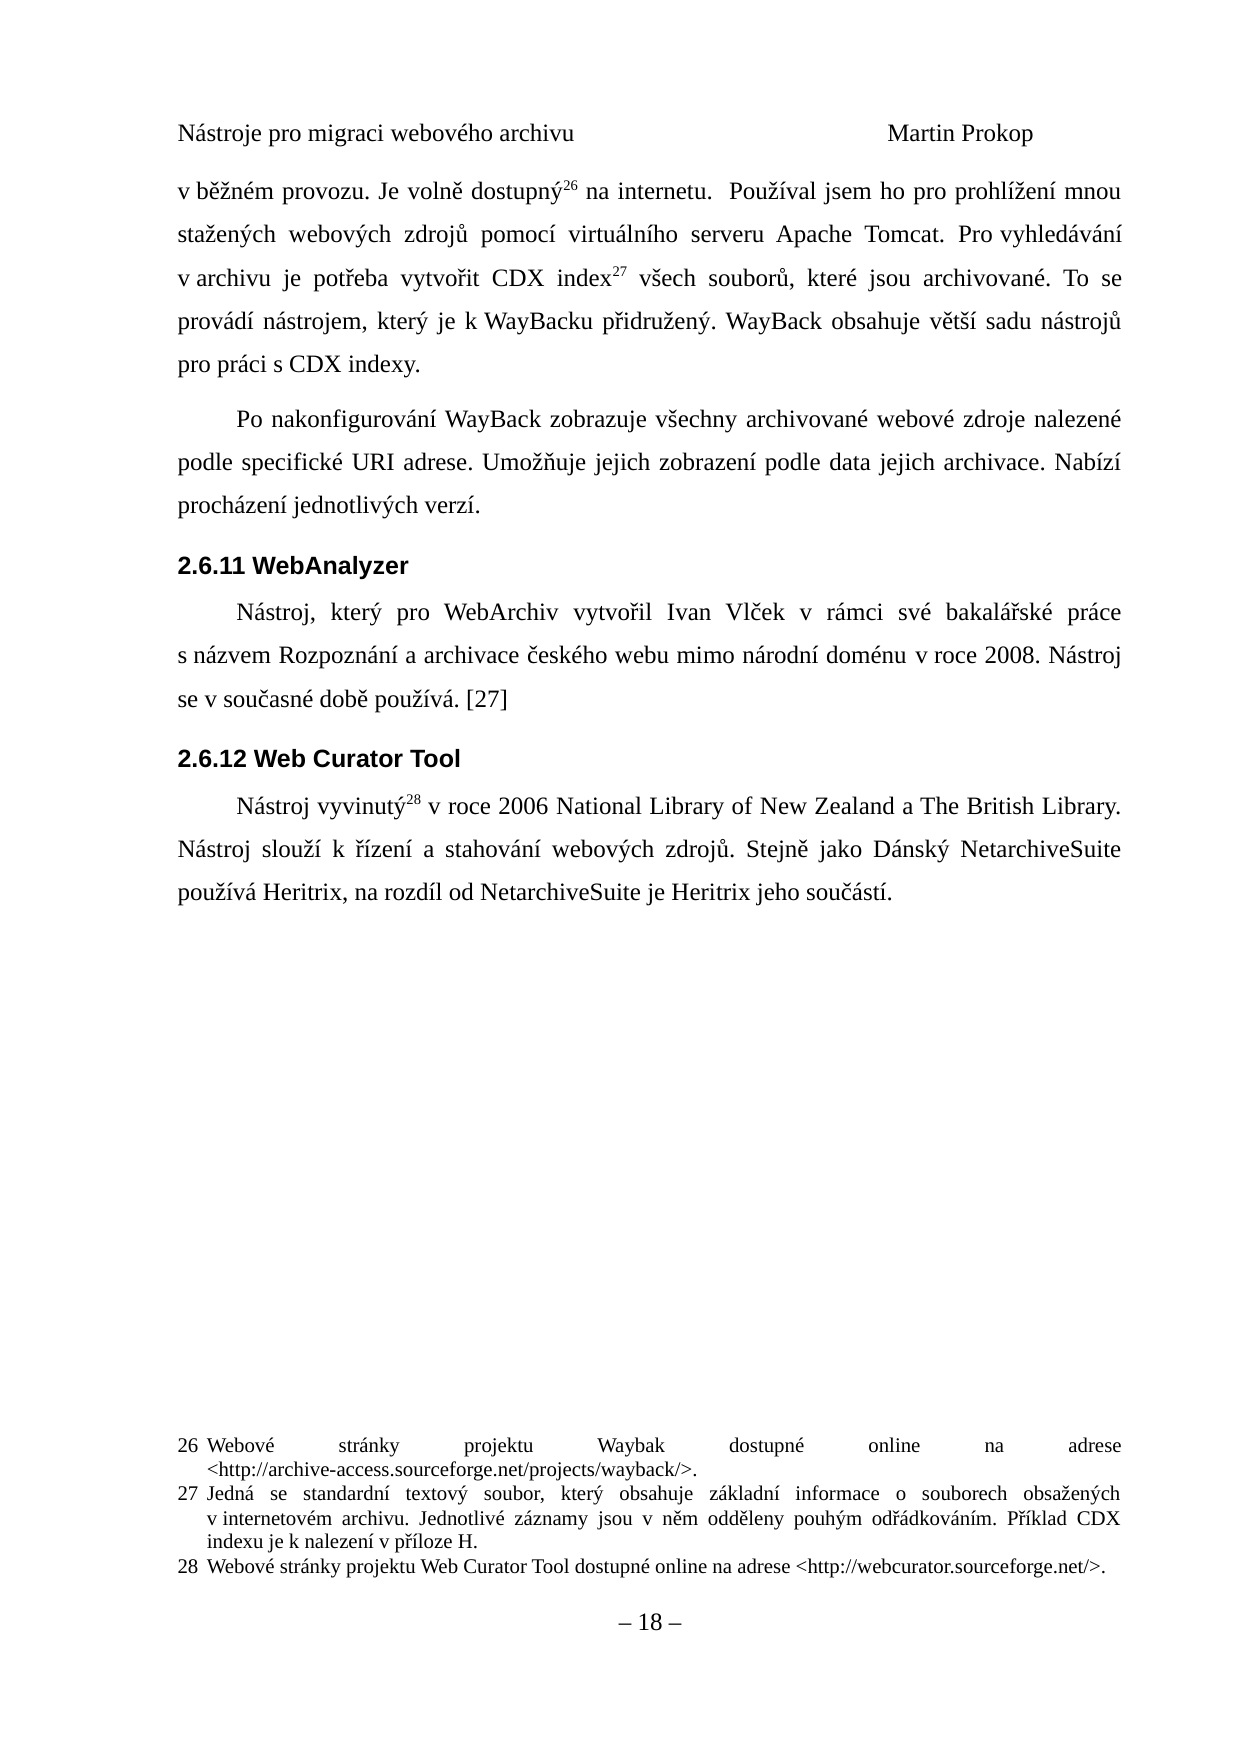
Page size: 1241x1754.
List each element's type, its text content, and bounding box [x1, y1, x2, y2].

subtitle 2.6.11 WebAnalyzer [177, 551, 1122, 580]
text Po nakonfigurování WayBack zobrazuje všechny archivované webové zdroje nalezené podle specifické URI adrese. Umožňuje jejich zobrazení podle data jejich archivace. Nabízí procházení jednotlivých verzí. [177, 404, 1122, 519]
text Webové stránky projektu Waybak dostupné online na adrese <http://archive-access.sourceforge.net/projects/wayback/>. [177, 1433, 1122, 1481]
text Jedná se standardní textový soubor, který obsahuje základní informace o souborech obsažených v internetovém archivu. Jednotlivé záznamy jsou v něm odděleny pouhým odřádkováním. Příklad CDX indexu je k nalezení v příloze H. [177, 1481, 1122, 1553]
text v běžném provozu. Je volně dostupný na internetu. Používal jsem ho pro prohlížení mnou stažených webových zdrojů pomocí virtuálního serveru Apache Tomcat. Pro vyhledávání v archivu je potřeba vytvořit CDX index všech souborů, které jsou archivované. To se provádí nástrojem, který je k WayBacku přidružený. WayBack obsahuje větší sadu nástrojů pro práci s CDX indexy. [177, 176, 1122, 378]
text Nástroj vyvinutý v roce 2006 National Library of New Zealand a The British Library. Nástroj slouží k řízení a stahování webových zdrojů. Stejně jako Dánský NetarchiveSuite používá Heritrix, na rozdíl od NetarchiveSuite je Heritrix jeho součástí. [177, 791, 1122, 906]
text Nástroj, který pro WebArchiv vytvořil Ivan Vlček v rámci své bakalářské práce s názvem Rozpoznání a archivace českého webu mimo národní doménu v roce 2008. Nástroj se v současné době používá. [27] [177, 597, 1122, 712]
subtitle 2.6.12 Web Curator Tool [177, 744, 1122, 773]
text Webové stránky projektu Web Curator Tool dostupné online na adrese <http://webcurator.sourceforge.net/>. [177, 1553, 1122, 1578]
